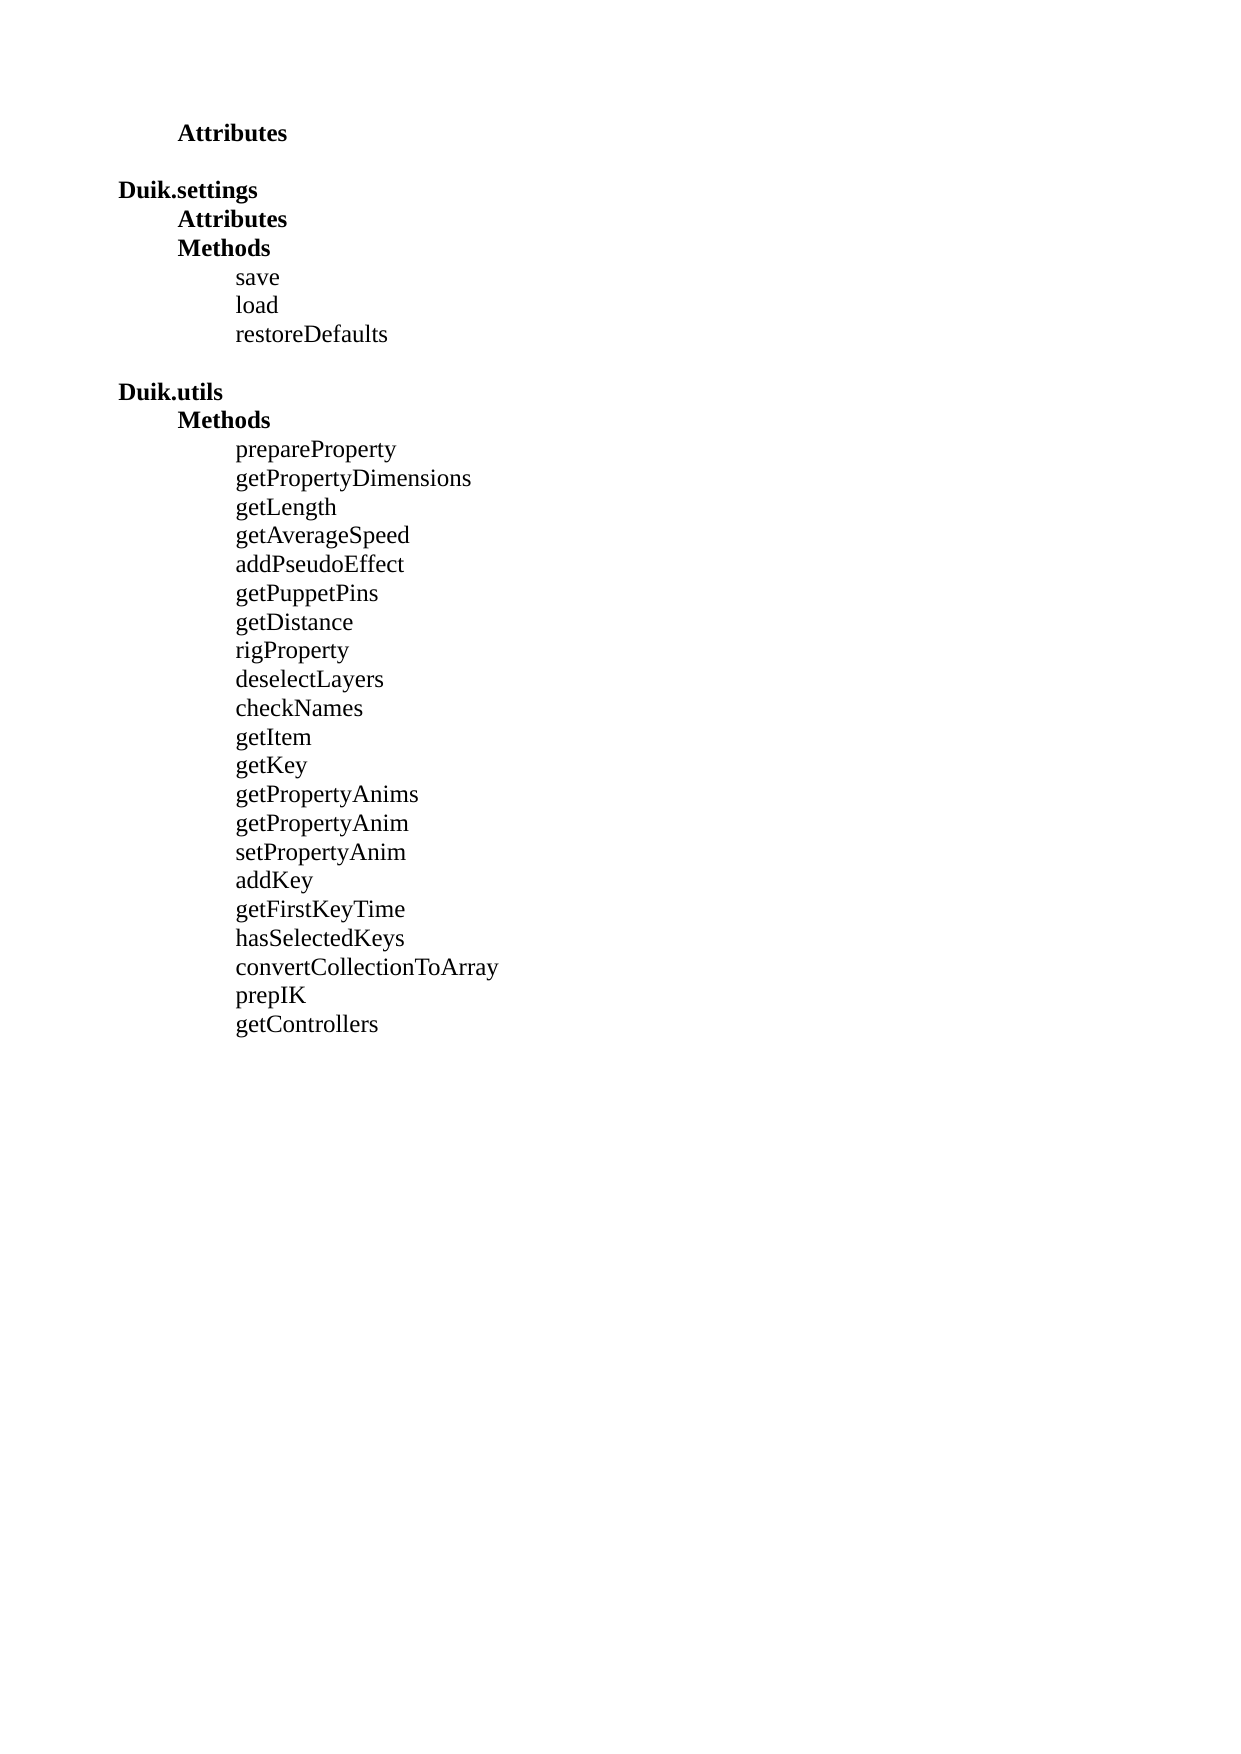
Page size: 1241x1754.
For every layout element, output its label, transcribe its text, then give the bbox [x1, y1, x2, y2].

text getFirstKeyTime [118, 894, 1122, 923]
text getItem [118, 722, 1122, 751]
text checkNames [118, 693, 1122, 722]
text addKey [118, 866, 1122, 894]
text getAverageSpeed [118, 521, 1122, 549]
text Duik.settings [118, 176, 1122, 204]
text getPropertyAnims [118, 779, 1122, 808]
text getPuppetPins [118, 578, 1122, 607]
text addPseudoEffect [118, 549, 1122, 578]
text Attributes [118, 118, 1122, 147]
text restoreDefaults [118, 319, 1122, 348]
text getLength [118, 492, 1122, 521]
text Methods [118, 406, 1122, 434]
text Attributes [118, 204, 1122, 233]
text getPropertyDimensions [118, 463, 1122, 492]
text getPropertyAnim [118, 808, 1122, 837]
text deselectLayers [118, 664, 1122, 693]
text hasSelectedKeys [118, 923, 1122, 952]
text rigProperty [118, 636, 1122, 664]
text Methods [118, 233, 1122, 262]
text Duik.utils [118, 377, 1122, 406]
text setPropertyAnim [118, 837, 1122, 866]
text getControllers [118, 1009, 1122, 1038]
text save [118, 262, 1122, 291]
text getKey [118, 751, 1122, 779]
text prepIK [118, 981, 1122, 1009]
text convertCollectionToArray [118, 952, 1122, 981]
text getDistance [118, 607, 1122, 636]
text prepareProperty [118, 434, 1122, 463]
text load [118, 291, 1122, 319]
